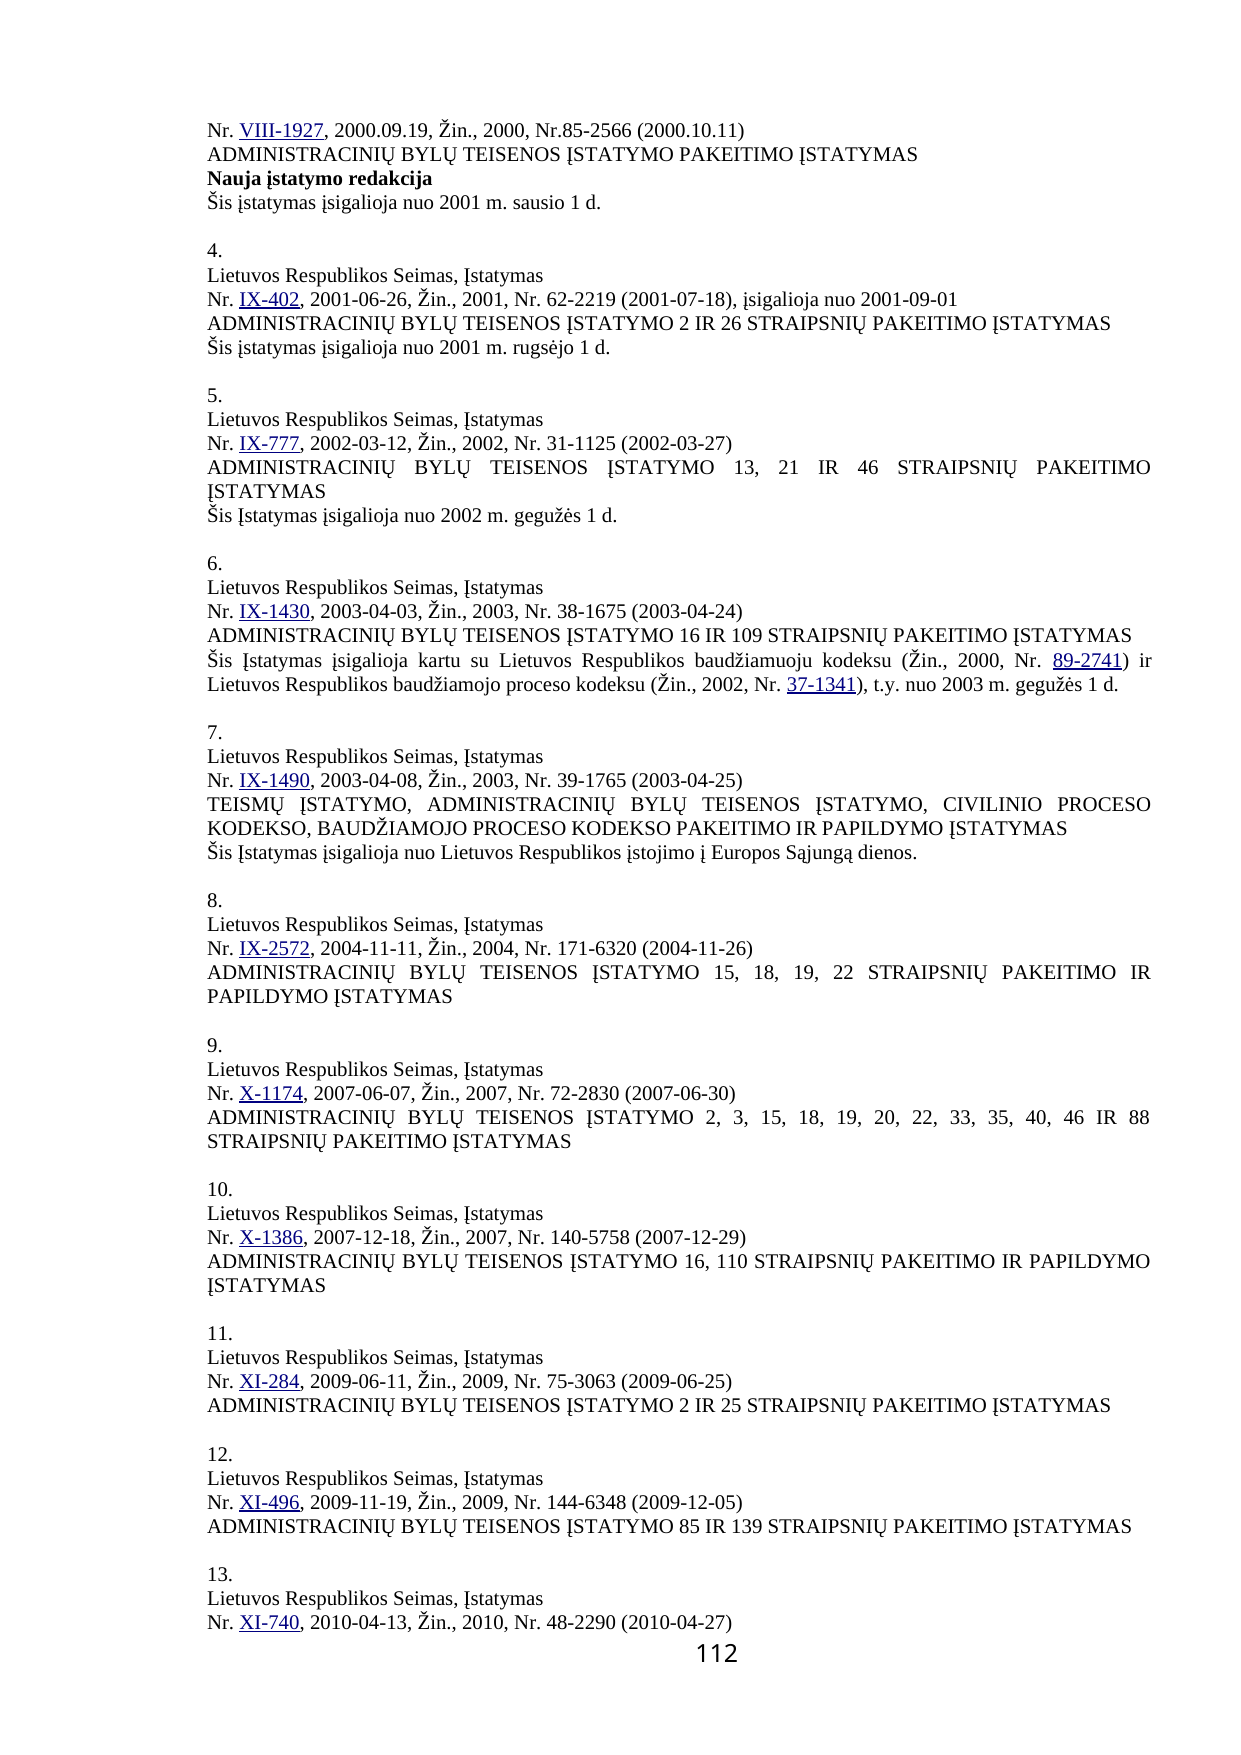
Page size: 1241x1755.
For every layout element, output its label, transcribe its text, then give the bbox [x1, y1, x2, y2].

text 10. [207, 1177, 1152, 1201]
text ADMINISTRACINIŲ BYLŲ TEISENOS ĮSTATYMO 2 IR 26 STRAIPSNIŲ PAKEITIMO ĮSTATYMAS [207, 311, 1152, 335]
text ADMINISTRACINIŲ BYLŲ TEISENOS ĮSTATYMO PAKEITIMO ĮSTATYMAS [207, 142, 1152, 166]
text 8. [207, 888, 1152, 912]
text TEISMŲ ĮSTATYMO, ADMINISTRACINIŲ BYLŲ TEISENOS ĮSTATYMO, CIVILINIO PROCESO KODEKSO, BAUDŽIAMOJO PROCESO KODEKSO PAKEITIMO IR PAPILDYMO ĮSTATYMAS [207, 792, 1152, 840]
text ADMINISTRACINIŲ BYLŲ TEISENOS ĮSTATYMO 2, 3, 15, 18, 19, 20, 22, 33, 35, 40, 46 IR 88 STRAIPSNIŲ PAKEITIMO ĮSTATYMAS [207, 1105, 1152, 1153]
text Nr. IX-402, 2001-06-26, Žin., 2001, Nr. 62-2219 (2001-07-18), įsigalioja nuo 2001-09-01 [207, 287, 1152, 311]
text 7. [207, 720, 1152, 744]
text Nr. XI-496, 2009-11-19, Žin., 2009, Nr. 144-6348 (2009-12-05) [207, 1490, 1152, 1514]
text Šis įstatymas įsigalioja nuo 2001 m. sausio 1 d. [207, 190, 1152, 214]
text Nr. X-1174, 2007-06-07, Žin., 2007, Nr. 72-2830 (2007-06-30) [207, 1081, 1152, 1105]
text ADMINISTRACINIŲ BYLŲ TEISENOS ĮSTATYMO 2 IR 25 STRAIPSNIŲ PAKEITIMO ĮSTATYMAS [207, 1393, 1152, 1417]
text 4. [207, 238, 1152, 262]
text ADMINISTRACINIŲ BYLŲ TEISENOS ĮSTATYMO 13, 21 IR 46 STRAIPSNIŲ PAKEITIMO ĮSTATYMAS [207, 455, 1152, 503]
text Lietuvos Respublikos Seimas, Įstatymas [207, 744, 1152, 768]
text Lietuvos Respublikos Seimas, Įstatymas [207, 1201, 1152, 1225]
text Lietuvos Respublikos Seimas, Įstatymas [207, 1466, 1152, 1490]
text 5. [207, 383, 1152, 407]
text Lietuvos Respublikos Seimas, Įstatymas [207, 912, 1152, 936]
text Šis Įstatymas įsigalioja nuo Lietuvos Respublikos įstojimo į Europos Sąjungą dienos. [207, 840, 1152, 864]
text Nr. VIII-1927, 2000.09.19, Žin., 2000, Nr.85-2566 (2000.10.11) [207, 118, 1152, 142]
text 9. [207, 1032, 1152, 1057]
text Nr. XI-740, 2010-04-13, Žin., 2010, Nr. 48-2290 (2010-04-27) [207, 1610, 1152, 1634]
text ADMINISTRACINIŲ BYLŲ TEISENOS ĮSTATYMO 85 IR 139 STRAIPSNIŲ PAKEITIMO ĮSTATYMAS [207, 1514, 1152, 1538]
text Lietuvos Respublikos Seimas, Įstatymas [207, 1586, 1152, 1610]
text Nr. IX-1490, 2003-04-08, Žin., 2003, Nr. 39-1765 (2003-04-25) [207, 768, 1152, 792]
text Šis Įstatymas įsigalioja nuo 2002 m. gegužės 1 d. [207, 503, 1152, 527]
text Šis įstatymas įsigalioja nuo 2001 m. rugsėjo 1 d. [207, 335, 1152, 359]
text 6. [207, 551, 1152, 575]
text Nr. IX-777, 2002-03-12, Žin., 2002, Nr. 31-1125 (2002-03-27) [207, 431, 1152, 455]
text ADMINISTRACINIŲ BYLŲ TEISENOS ĮSTATYMO 16 IR 109 STRAIPSNIŲ PAKEITIMO ĮSTATYMAS [207, 623, 1152, 647]
text ADMINISTRACINIŲ BYLŲ TEISENOS ĮSTATYMO 16, 110 STRAIPSNIŲ PAKEITIMO IR PAPILDYMO ĮSTATYMAS [207, 1249, 1152, 1297]
text Nr. IX-2572, 2004-11-11, Žin., 2004, Nr. 171-6320 (2004-11-26) [207, 936, 1152, 960]
text Nr. IX-1430, 2003-04-03, Žin., 2003, Nr. 38-1675 (2003-04-24) [207, 599, 1152, 623]
text Lietuvos Respublikos Seimas, Įstatymas [207, 407, 1152, 431]
text Šis Įstatymas įsigalioja kartu su Lietuvos Respublikos baudžiamuoju kodeksu (Žin., 2000, Nr. 89-2741) ir Lietuvos Respublikos baudžiamojo proceso kodeksu (Žin., 2002, Nr. 37-1341), t.y. nuo 2003 m. gegužės 1 d. [207, 647, 1152, 696]
text 11. [207, 1321, 1152, 1345]
text 13. [207, 1562, 1152, 1586]
text Nauja įstatymo redakcija [207, 166, 1152, 190]
text 12. [207, 1442, 1152, 1466]
text ADMINISTRACINIŲ BYLŲ TEISENOS ĮSTATYMO 15, 18, 19, 22 STRAIPSNIŲ PAKEITIMO IR PAPILDYMO ĮSTATYMAS [207, 960, 1152, 1008]
text Nr. XI-284, 2009-06-11, Žin., 2009, Nr. 75-3063 (2009-06-25) [207, 1369, 1152, 1393]
text Lietuvos Respublikos Seimas, Įstatymas [207, 1057, 1152, 1081]
text Nr. X-1386, 2007-12-18, Žin., 2007, Nr. 140-5758 (2007-12-29) [207, 1225, 1152, 1249]
text Lietuvos Respublikos Seimas, Įstatymas [207, 575, 1152, 599]
text Lietuvos Respublikos Seimas, Įstatymas [207, 262, 1152, 287]
text Lietuvos Respublikos Seimas, Įstatymas [207, 1345, 1152, 1369]
